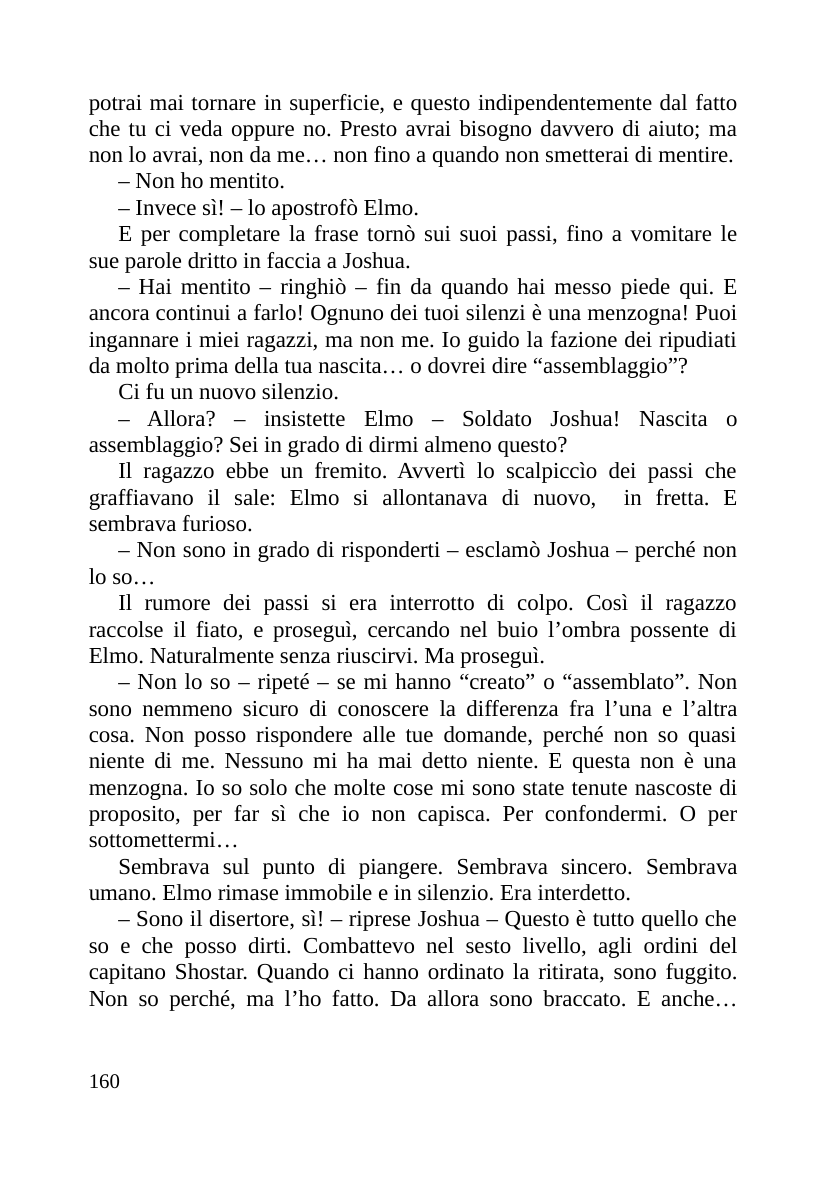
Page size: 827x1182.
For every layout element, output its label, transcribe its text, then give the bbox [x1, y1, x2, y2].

text – Hai mentito – ringhiò – fin da quando hai messo piede qui. E ancora continui a farlo! Ognuno dei tuoi silenzi è una menzogna! Puoi ingannare i miei ragazzi, ma non me. Io guido la fazione dei ripudiati da molto prima della tua nascita… o dovrei dire “assemblaggio”? [88, 273, 738, 378]
text – Sono il disertore, sì! – riprese Joshua – Questo è tutto quello che so e che posso dirti. Combattevo nel sesto livello, agli ordini del capitano Shostar. Quando ci hanno ordinato la ritirata, sono fuggito. Non so perché, ma l’ho fatto. Da allora sono braccato. E anche… [88, 906, 738, 1011]
text – Non lo so – ripeté – se mi hanno “creato” o “assemblato”. Non sono nemmeno sicuro di conoscere la differenza fra l’una e l’altra cosa. Non posso rispondere alle tue domande, perché non so quasi niente di me. Nessuno mi ha mai detto niente. E questa non è una menzogna. Io so solo che molte cose mi sono state tenute nascoste di proposito, per far sì che io non capisca. Per confondermi. O per sottomettermi… [88, 668, 738, 853]
text – Invece sì! – lo apostrofò Elmo. [88, 194, 738, 220]
text – Allora? – insistette Elmo – Soldato Joshua! Nascita o assemblaggio? Sei in grado di dirmi almeno questo? [88, 405, 738, 457]
text E per completare la frase tornò sui suoi passi, fino a vomitare le sue parole dritto in faccia a Joshua. [88, 220, 738, 273]
text Il ragazzo ebbe un fremito. Avvertì lo scalpiccìo dei passi che graffiavano il sale: Elmo si allontanava di nuovo, in fretta. E sembrava furioso. [88, 457, 738, 537]
text – Non sono in grado di risponderti – esclamò Joshua – perché non lo so… [88, 537, 738, 589]
text Ci fu un nuovo silenzio. [88, 378, 738, 405]
text – Non ho mentito. [88, 168, 738, 194]
text Il rumore dei passi si era interrotto di colpo. Così il ragazzo raccolse il fiato, e proseguì, cercando nel buio l’ombra possente di Elmo. Naturalmente senza riuscirvi. Ma proseguì. [88, 589, 738, 668]
text potrai mai tornare in superficie, e questo indipendentemente dal fatto che tu ci veda oppure no. Presto avrai bisogno davvero di aiuto; ma non lo avrai, non da me… non fino a quando non smetterai di mentire. [88, 88, 738, 168]
text Sembrava sul punto di piangere. Sembrava sincero. Sembrava umano. Elmo rimase immobile e in silenzio. Era interdetto. [88, 853, 738, 906]
